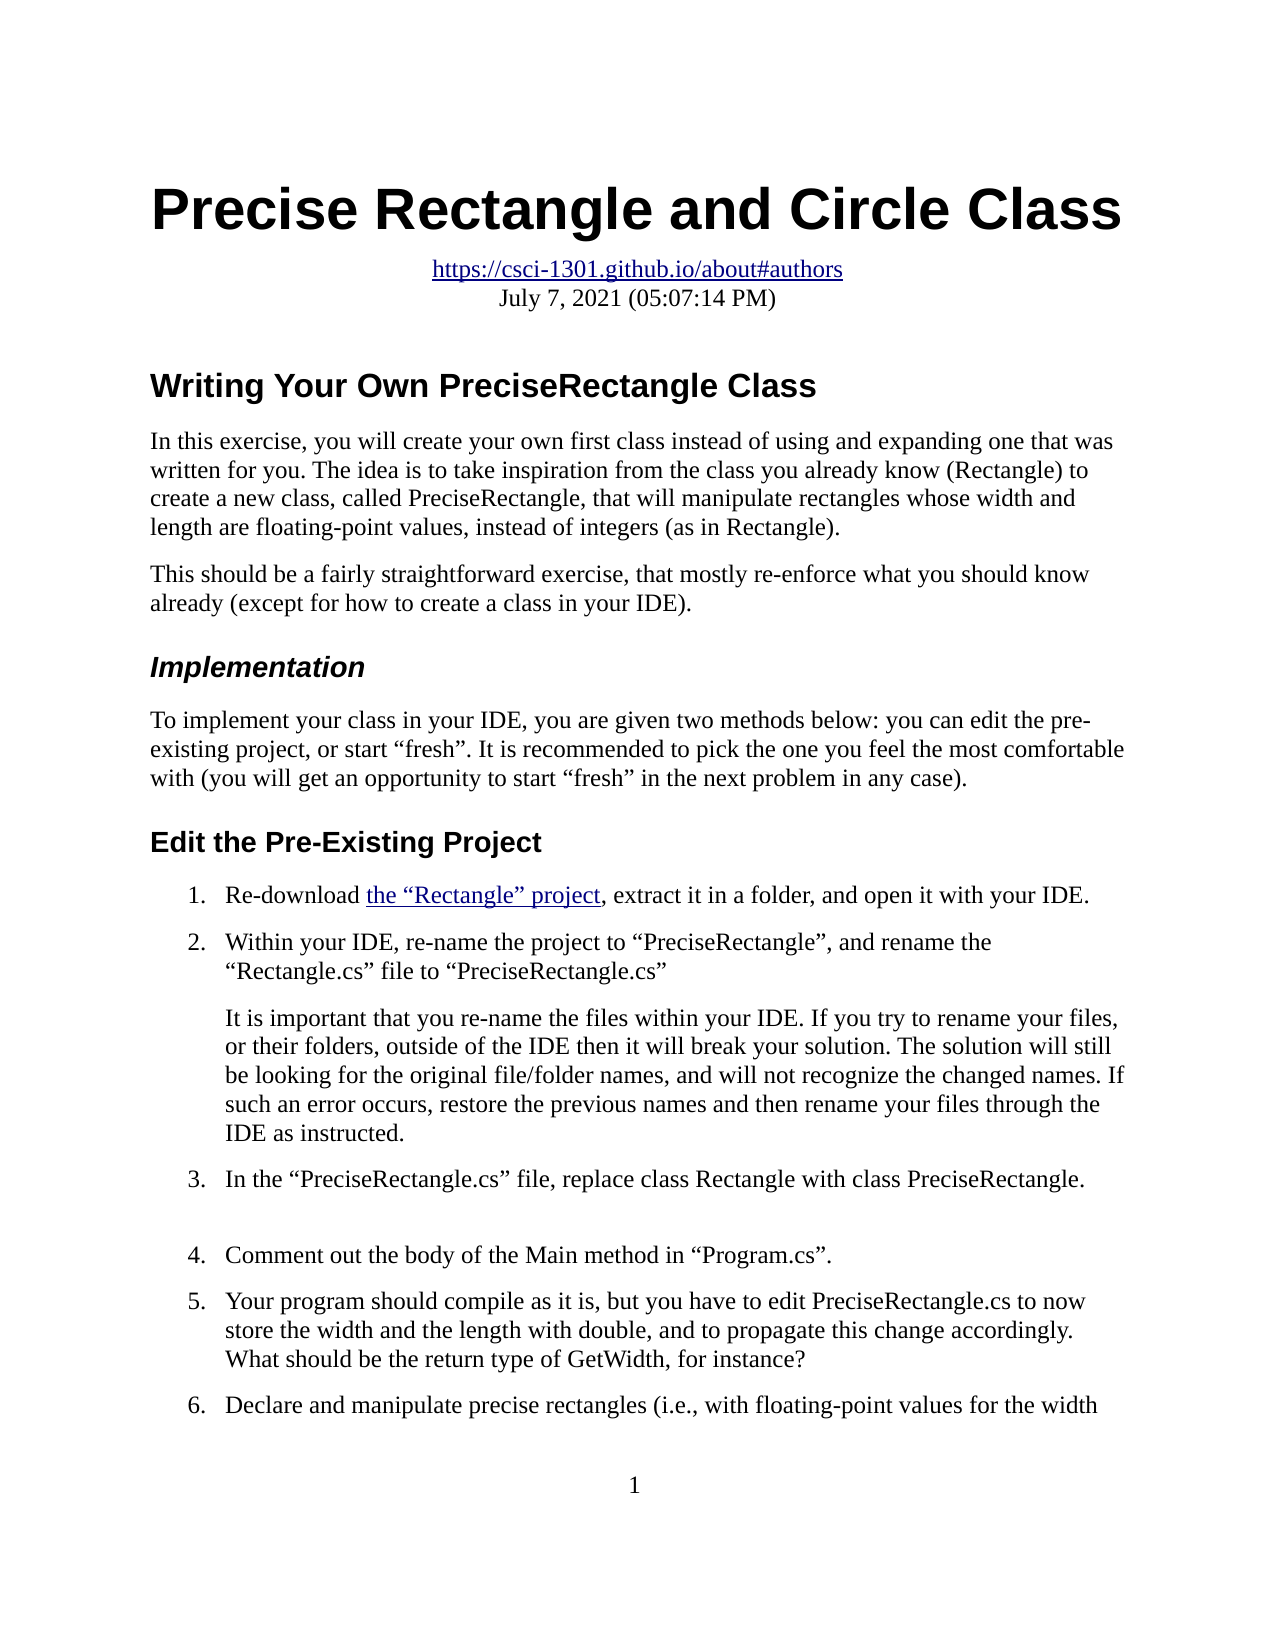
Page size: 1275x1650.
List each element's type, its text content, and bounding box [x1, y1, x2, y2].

subtitle Writing Your Own PreciseRectangle Class [150, 366, 1125, 404]
list Within your IDE, re-name the project to “PreciseRectangle”, and rename the “Rectangle.cs” file to “PreciseRectangle.cs” [187, 927, 1125, 985]
list In the “PreciseRectangle.cs” file, replace class Rectangle with class PreciseRectangle. [187, 1164, 1125, 1222]
list Re-download the “Rectangle” project, extract it in a folder, and open it with your IDE. [187, 881, 1125, 909]
text To implement your class in your IDE, you are given two methods below: you can edit the pre-existing project, or start “fresh”. It is recommended to pick the one you feel the most comfortable with (you will get an opportunity to start “fresh” in the next problem in any case). [150, 705, 1125, 792]
subtitle Edit the Pre-Existing Project [150, 826, 1125, 859]
title Precise Rectangle and Circle Class [150, 175, 1125, 242]
list It is important that you re-name the files within your IDE. If you try to rename your files, or their folders, outside of the IDE then it will break your solution. The solution will still be looking for the original file/folder names, and will not recognize the changed names. If such an error occurs, restore the previous names and then rename your files through the IDE as instructed. [187, 1003, 1125, 1146]
text In this exercise, you will create your own first class instead of using and expanding one that was written for you. The idea is to take inspiration from the class you already know (Rectangle) to create a new class, called PreciseRectangle, that will manipulate rectangles whose width and length are floating-point values, instead of integers (as in Rectangle). [150, 426, 1125, 541]
text https://csci-1301.github.io/about#authors [150, 254, 1125, 283]
list Your program should compile as it is, but you have to edit PreciseRectangle.cs to now store the width and the length with double, and to propagate this change accordingly. What should be the return type of GetWidth, for instance? [187, 1286, 1125, 1373]
text This should be a fairly straightforward exercise, that mostly re-enforce what you should know already (except for how to create a class in your IDE). [150, 559, 1125, 616]
subtitle Implementation [150, 650, 1125, 684]
list Declare and manipulate precise rectangles (i.e., with floating-point values for the width [187, 1391, 1125, 1419]
text July 7, 2021 (05:07:14 PM) [150, 283, 1125, 312]
list Comment out the body of the Main method in “Program.cs”. [187, 1240, 1125, 1268]
